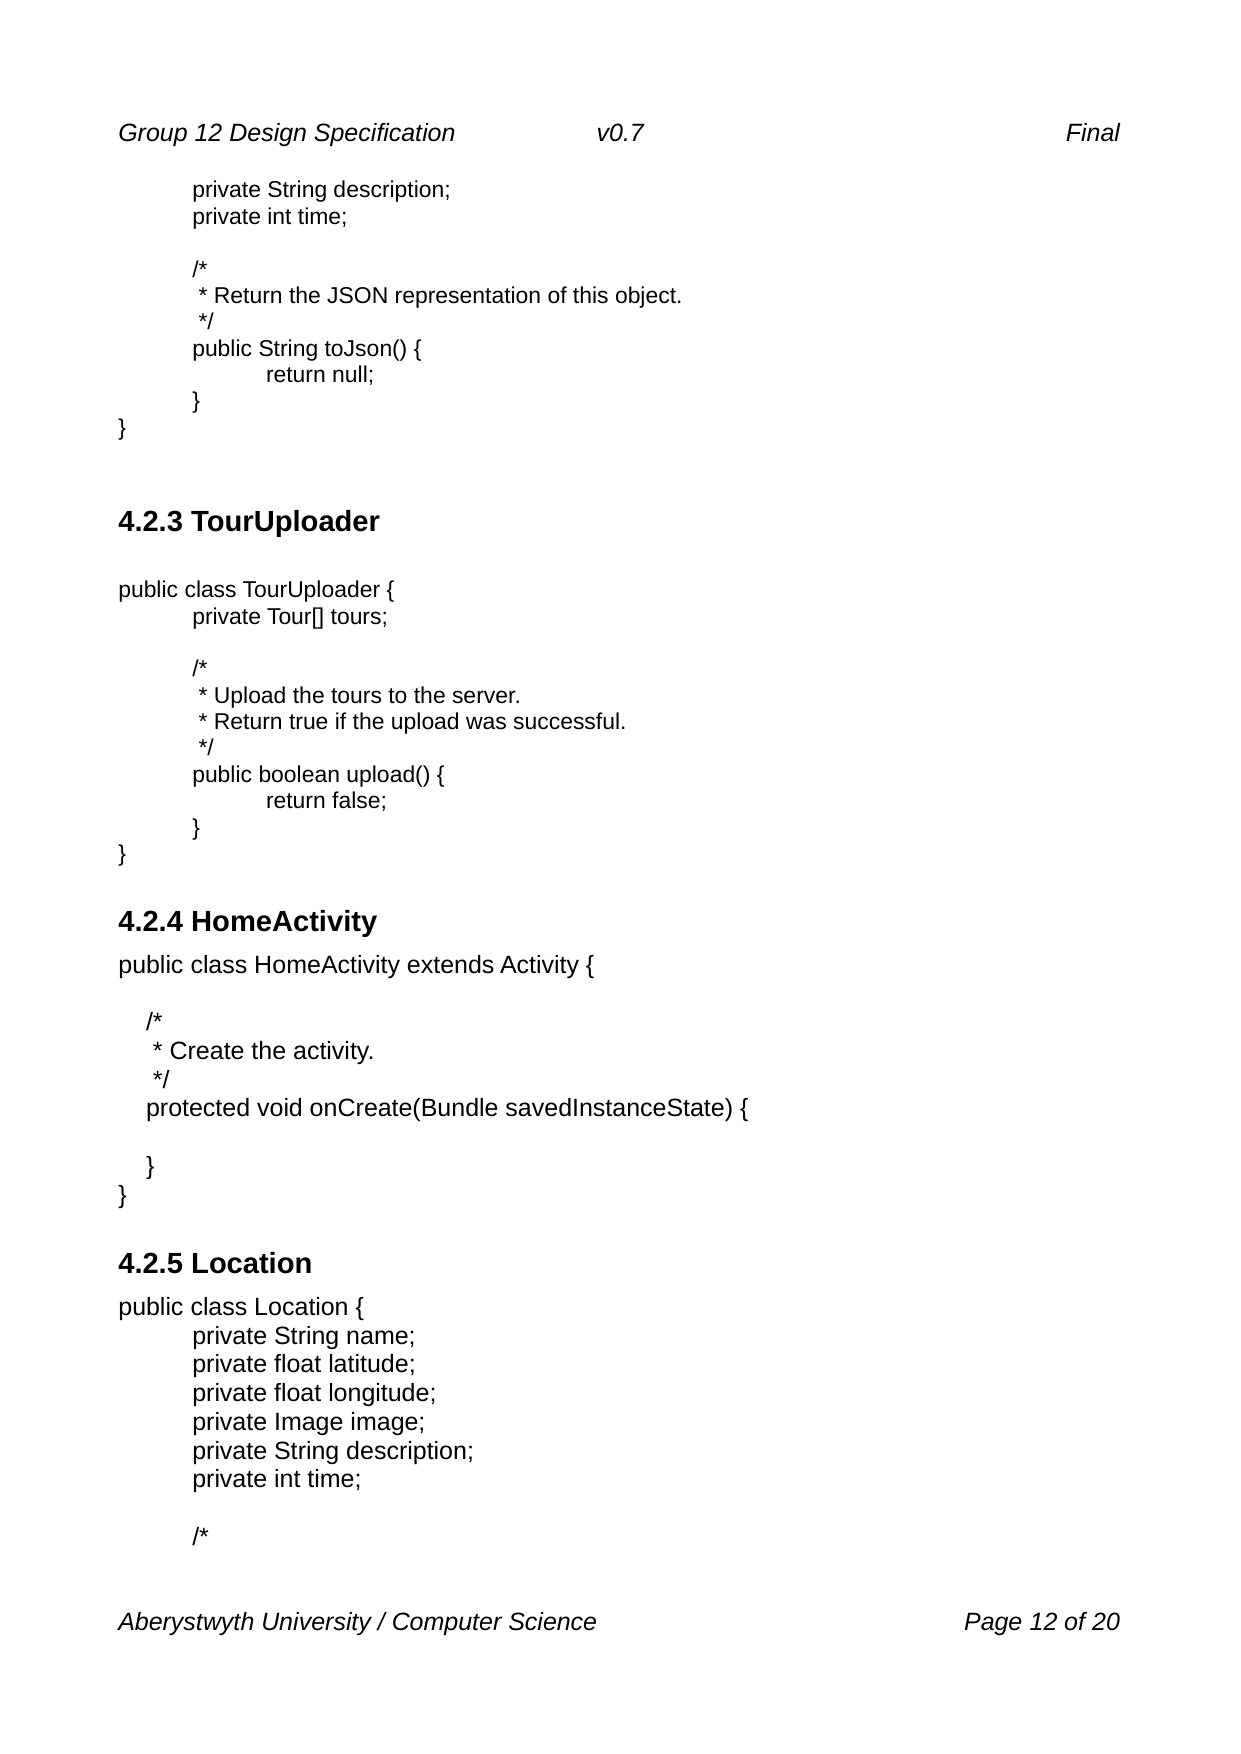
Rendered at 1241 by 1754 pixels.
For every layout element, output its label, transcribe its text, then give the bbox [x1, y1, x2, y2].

text public class TourUploader { private Tour[] tours; /* * Upload the tours to the server. * Return true if the upload was successful. */ public boolean upload() { return false; } } [118, 550, 1122, 866]
text private String description; private int time; /* * Return the JSON representation of this object. */ public String toJson() { return null; } } [118, 176, 1122, 466]
subtitle 4.2.5 Location [118, 1246, 1122, 1279]
subtitle 4.2.4 HomeActivity [118, 904, 1122, 937]
text public class HomeActivity extends Activity { /* * Create the activity. */ protected void onCreate(Bundle savedInstanceState) { } } [118, 950, 1122, 1208]
text public class Location { private String name; private float latitude; private float longitude; private Image image; private String description; private int time; /* [118, 1292, 1122, 1551]
subtitle 4.2.3 TourUploader [118, 504, 1122, 537]
